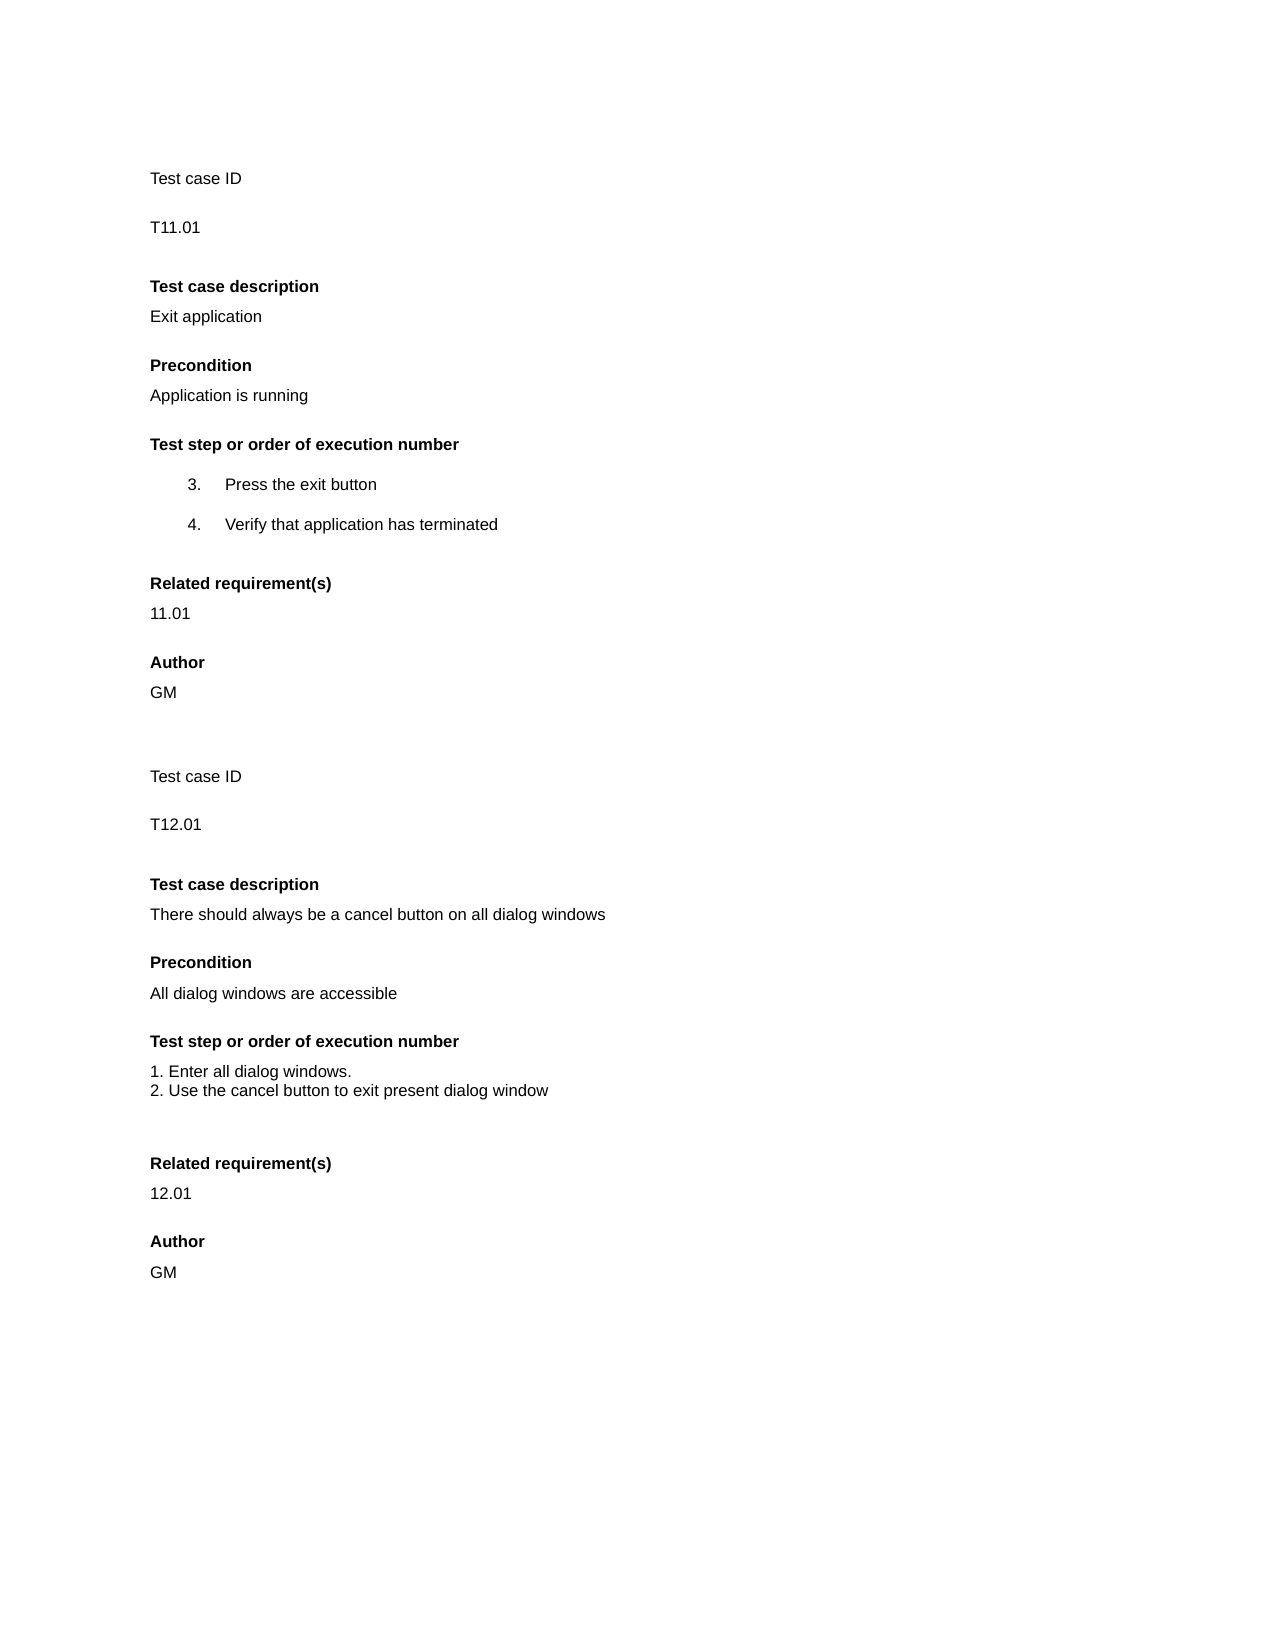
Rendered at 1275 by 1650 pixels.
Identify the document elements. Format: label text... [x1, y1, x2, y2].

subtitle T11.01 [150, 217, 1125, 237]
text 11.01 [150, 604, 1125, 623]
subtitle Related requirement(s) [150, 1154, 1125, 1173]
text 1. Enter all dialog windows. 2. Use the cancel button to exit present dialog window [150, 1062, 1125, 1124]
text Exit application [150, 307, 1125, 326]
list Verify that application has terminated [187, 515, 1125, 534]
text GM [150, 1263, 1125, 1282]
text 12.01 [150, 1184, 1125, 1203]
subtitle Test case description [150, 277, 1125, 296]
subtitle T12.01 [150, 815, 1125, 834]
subtitle Precondition [150, 953, 1125, 972]
subtitle Related requirement(s) [150, 574, 1125, 593]
subtitle Test case description [150, 874, 1125, 894]
text There should always be a cancel button on all dialog windows [150, 905, 1125, 924]
subtitle Test step or order of execution number [150, 1032, 1125, 1051]
list Press the exit button [187, 475, 1125, 494]
subtitle Test step or order of execution number [150, 434, 1125, 453]
text All dialog windows are accessible [150, 983, 1125, 1003]
subtitle Precondition [150, 356, 1125, 375]
subtitle Author [150, 652, 1125, 672]
text GM Test case ID [150, 683, 1125, 786]
subtitle Author [150, 1232, 1125, 1251]
text Application is running [150, 386, 1125, 405]
text Test case ID [150, 169, 1125, 188]
